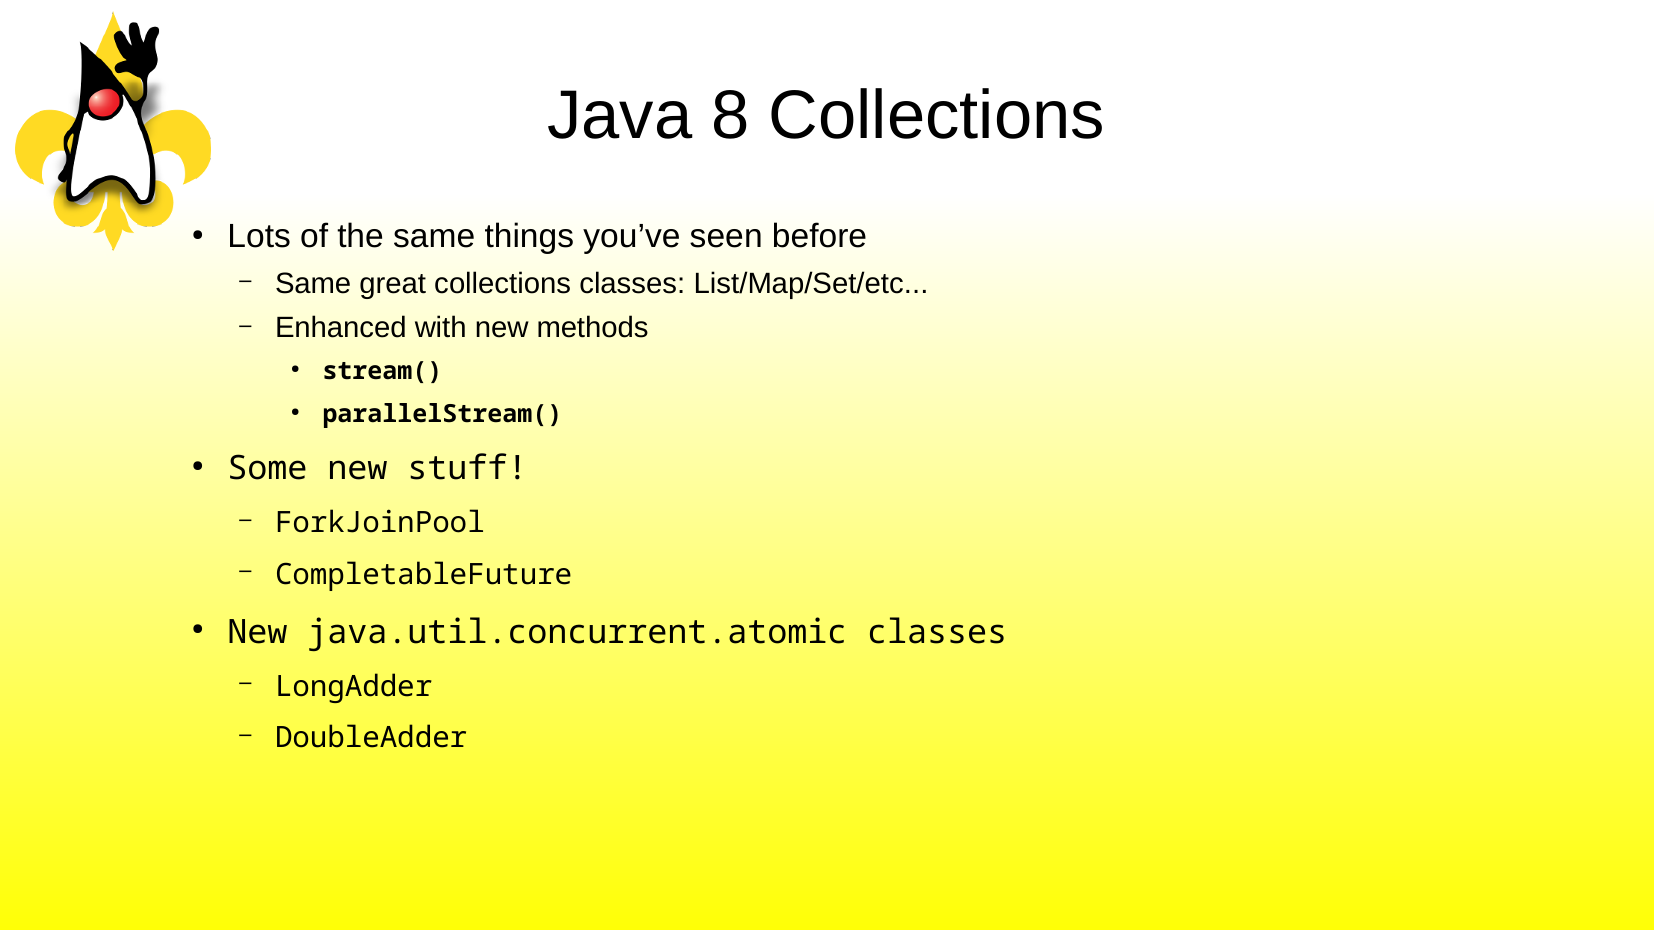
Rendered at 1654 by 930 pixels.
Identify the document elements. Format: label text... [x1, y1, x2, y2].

picture [15, 11, 211, 251]
list Lots of the same things you’ve seen before Same great collections classes: List/Map/Set/etc... Enhanced with new methods stream() parallelStream() Some new stuff! ForkJoinPool CompletableFuture New java.util.concurrent.atomic classes LongAdder DoubleAdder [180, 217, 1571, 757]
title Java 8 Collections [82, 36, 1571, 193]
